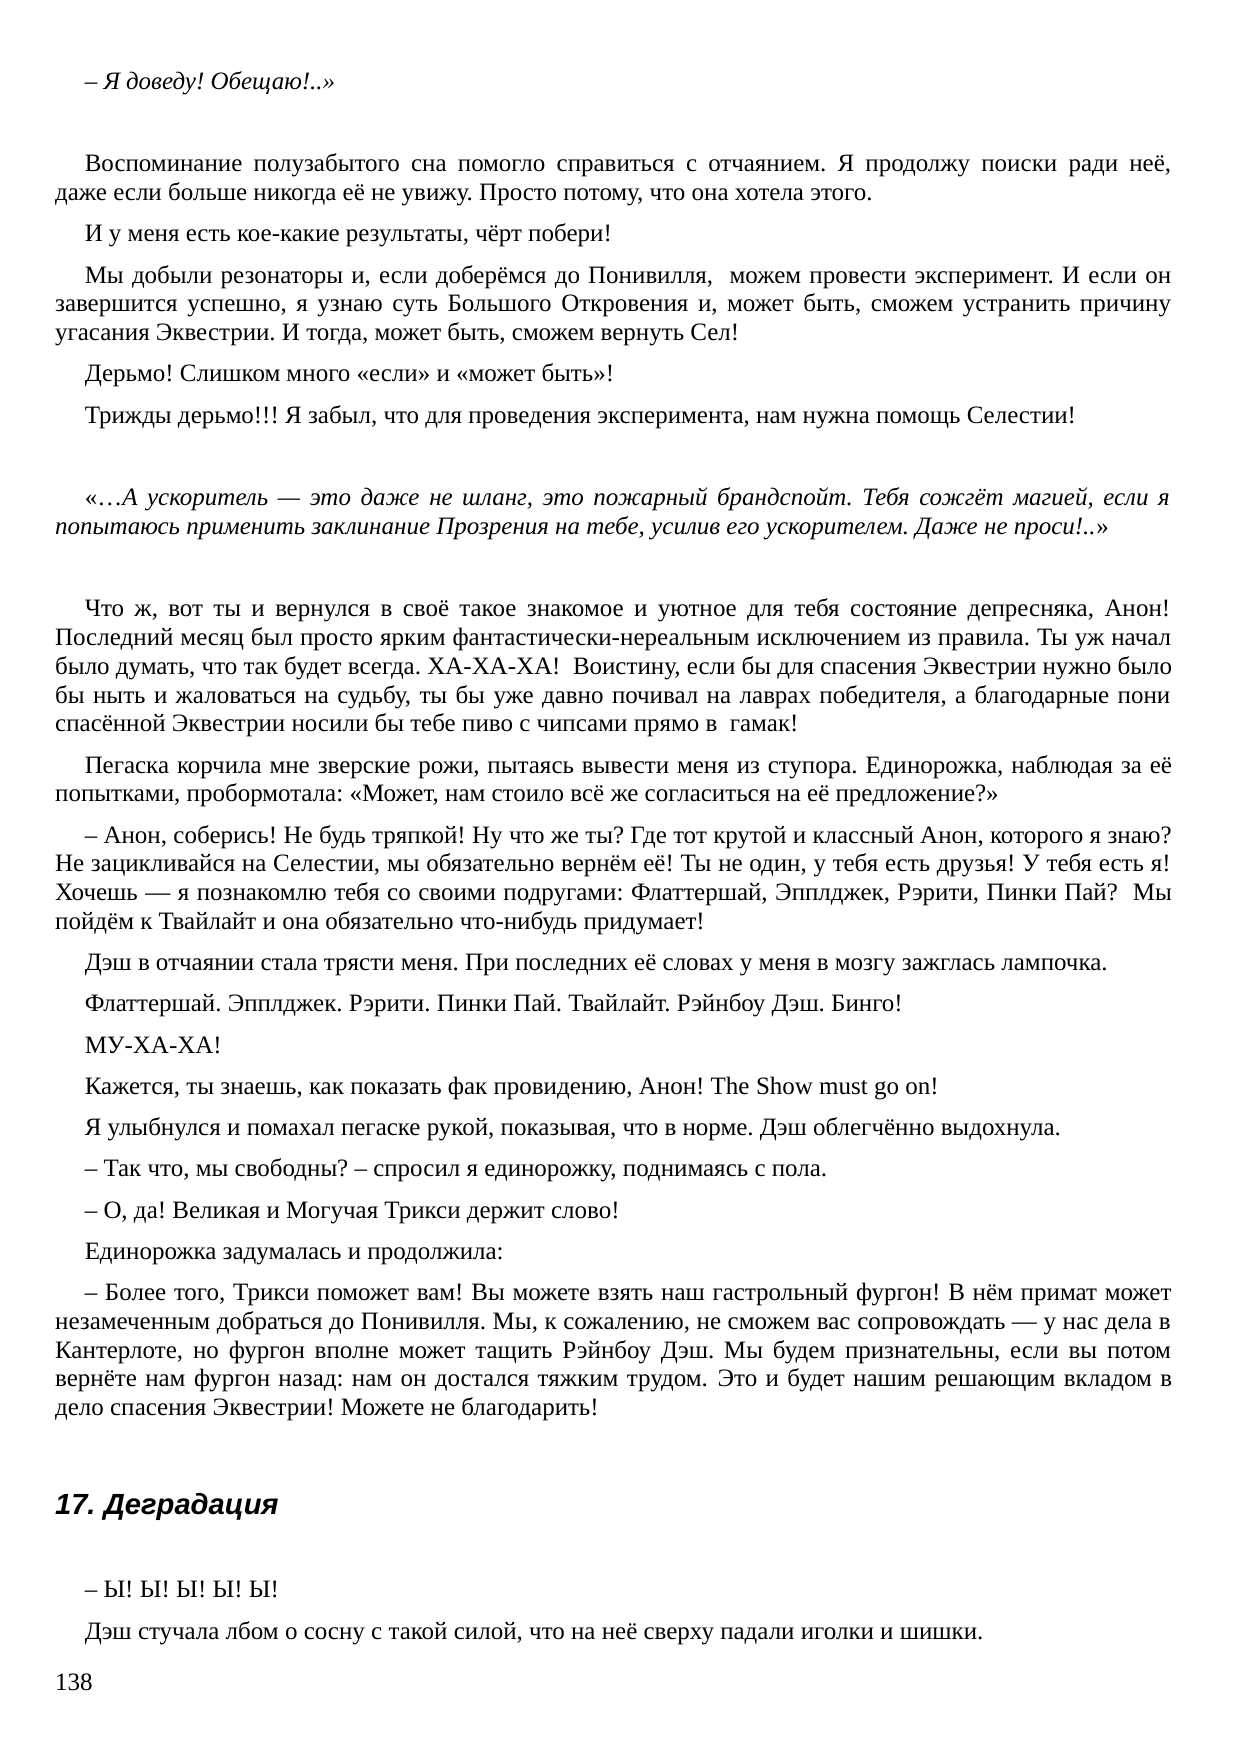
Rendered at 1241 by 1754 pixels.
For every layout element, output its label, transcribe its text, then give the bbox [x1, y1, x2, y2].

text Флаттершай. Эпплджек. Рэрити. Пинки Пай. Твайлайт. Рэйнбоу Дэш. Бинго! [55, 988, 1173, 1017]
text Пегаска корчила мне зверские рожи, пытаясь вывести меня из ступора. Единорожка, наблюдая за её попытками, пробормотала: «Может, нам стоило всё же согласиться на её предложение?» [55, 750, 1173, 807]
subtitle 17. Деградация [55, 1487, 1173, 1521]
text Я улыбнулся и помахал пегаске рукой, показывая, что в норме. Дэш облегчённо выдохнула. [55, 1112, 1173, 1141]
text Что ж, вот ты и вернулся в своё такое знакомое и уютное для тебя состояние депресняка, Анон! Последний месяц был просто ярким фантастически-нереальным исключением из правила. Ты уж начал было думать, что так будет всегда. ХА-ХА-ХА! Воистину, если бы для спасения Эквестрии нужно было бы ныть и жаловаться на судьбу, ты бы уже давно почивал на лаврах победителя, а благодарные пони спасённой Эквестрии носили бы тебе пиво с чипсами прямо в гамак! [55, 593, 1173, 737]
text Дерьмо! Слишком много «если» и «может быть»! [55, 358, 1173, 387]
text – Более того, Трикси поможет вам! Вы можете взять наш гастрольный фургон! В нём примат может незамеченным добраться до Понивилля. Мы, к сожалению, не сможем вас сопровождать — у нас дела в Кантерлоте, но фургон вполне может тащить Рэйнбоу Дэш. Мы будем признательны, если вы потом вернёте нам фургон назад: нам он достался тяжким трудом. Это и будет нашим решающим вкладом в дело спасения Эквестрии! Можете не благодарить! [55, 1277, 1173, 1421]
text «…А ускоритель — это даже не шланг, это пожарный брандспойт. Тебя сожгёт магией, если я попытаюсь применить заклинание Прозрения на тебе, усилив его ускорителем. Даже не проси!..» [55, 482, 1173, 540]
text Мы добыли резонаторы и, если доберёмся до Понивилля, можем провести эксперимент. И если он завершится успешно, я узнаю суть Большого Откровения и, может быть, сможем устранить причину угасания Эквестрии. И тогда, может быть, сможем вернуть Сел! [55, 260, 1173, 346]
text Дэш стучала лбом о сосну с такой силой, что на неё сверху падали иголки и шишки. [55, 1616, 1173, 1644]
text Трижды дерьмо!!! Я забыл, что для проведения эксперимента, нам нужна помощь Селестии! [55, 400, 1173, 428]
text Воспоминание полузабытого сна помогло справиться с отчаянием. Я продолжу поиски ради неё, даже если больше никогда её не увижу. Просто потому, что она хотела этого. [55, 148, 1173, 206]
text – Я доведу! Обещаю!..» [55, 66, 1173, 95]
text МУ-ХА-ХА! [55, 1030, 1173, 1058]
text – О, да! Великая и Могучая Трикси держит слово! [55, 1195, 1173, 1223]
text Единорожка задумалась и продолжила: [55, 1236, 1173, 1265]
text Дэш в отчаянии стала трясти меня. При последних её словах у меня в мозгу зажглась лампочка. [55, 947, 1173, 976]
text – Анон, соберись! Не будь тряпкой! Ну что же ты? Где тот крутой и классный Анон, которого я знаю? Не зацикливайся на Селестии, мы обязательно вернём её! Ты не один, у тебя есть друзья! У тебя есть я! Хочешь — я познакомлю тебя со своими подругами: Флаттершай, Эпплджек, Рэрити, Пинки Пай? Мы пойдём к Твайлайт и она обязательно что-нибудь придумает! [55, 820, 1173, 935]
text – Так что, мы свободны? – спросил я единорожку, поднимаясь с пола. [55, 1153, 1173, 1182]
text И у меня есть кое-какие результаты, чёрт побери! [55, 218, 1173, 247]
text – Ы! Ы! Ы! Ы! Ы! [55, 1574, 1173, 1603]
text Кажется, ты знаешь, как показать фак провидению, Анон! The Show must go on! [55, 1071, 1173, 1100]
